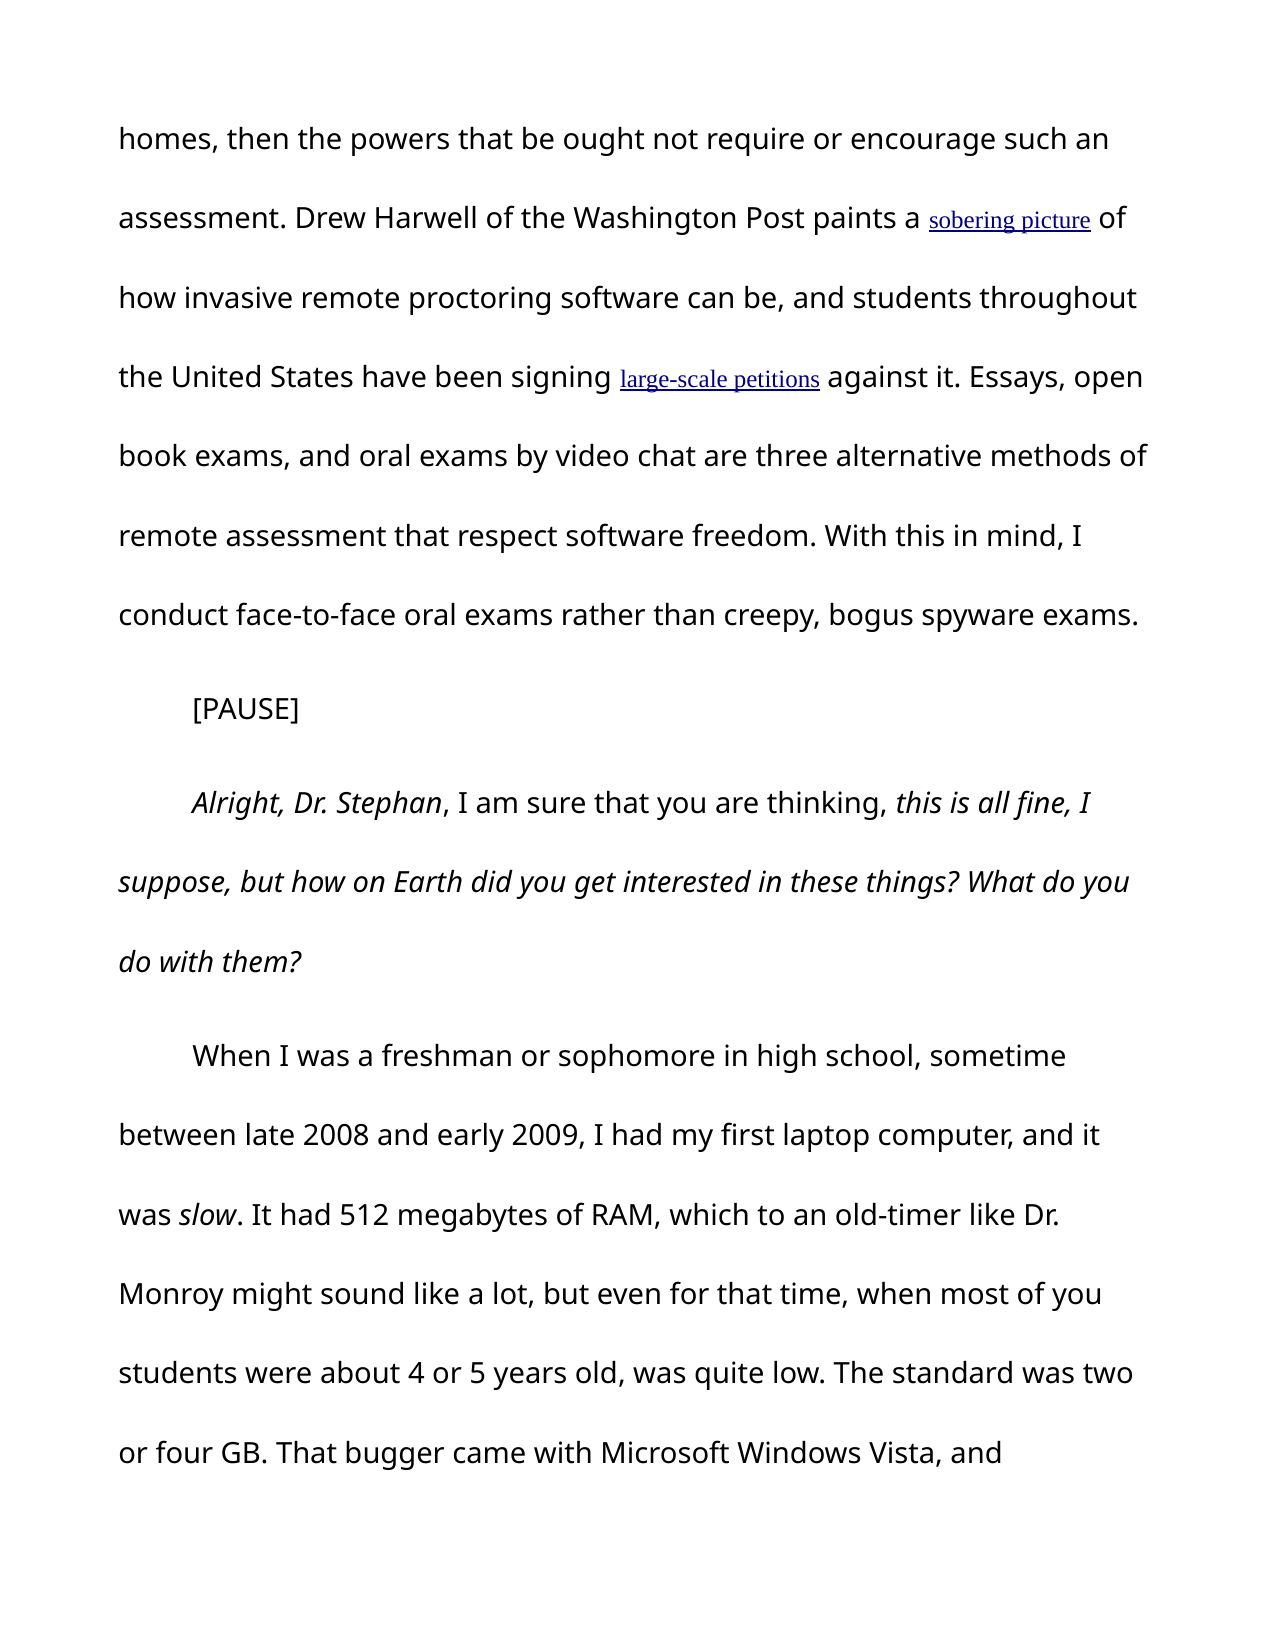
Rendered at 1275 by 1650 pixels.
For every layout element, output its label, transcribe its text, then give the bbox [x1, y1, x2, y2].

text When I was a freshman or sophomore in high school, sometime between late 2008 and early 2009, I had my first laptop computer, and it was slow. It had 512 megabytes of RAM, which to an old-timer like Dr. Monroy might sound like a lot, but even for that time, when most of you students were about 4 or 5 years old, was quite low. The standard was two or four GB. That bugger came with Microsoft Windows Vista, and [118, 1035, 1157, 1472]
text Alright, Dr. Stephan, I am sure that you are thinking, this is all fine, I suppose, but how on Earth did you get interested in these things? What do you do with them? [118, 782, 1157, 981]
text homes, then the powers that be ought not require or encourage such an assessment. Drew Harwell of the Washington Post paints a sobering picture of how invasive remote proctoring software can be, and students throughout the United States have been signing large-scale petitions against it. Essays, open book exams, and oral exams by video chat are three alternative methods of remote assessment that respect software freedom. With this in mind, I conduct face-to-face oral exams rather than creepy, bogus spyware exams. [118, 118, 1157, 634]
text [PAUSE] [118, 688, 1157, 728]
